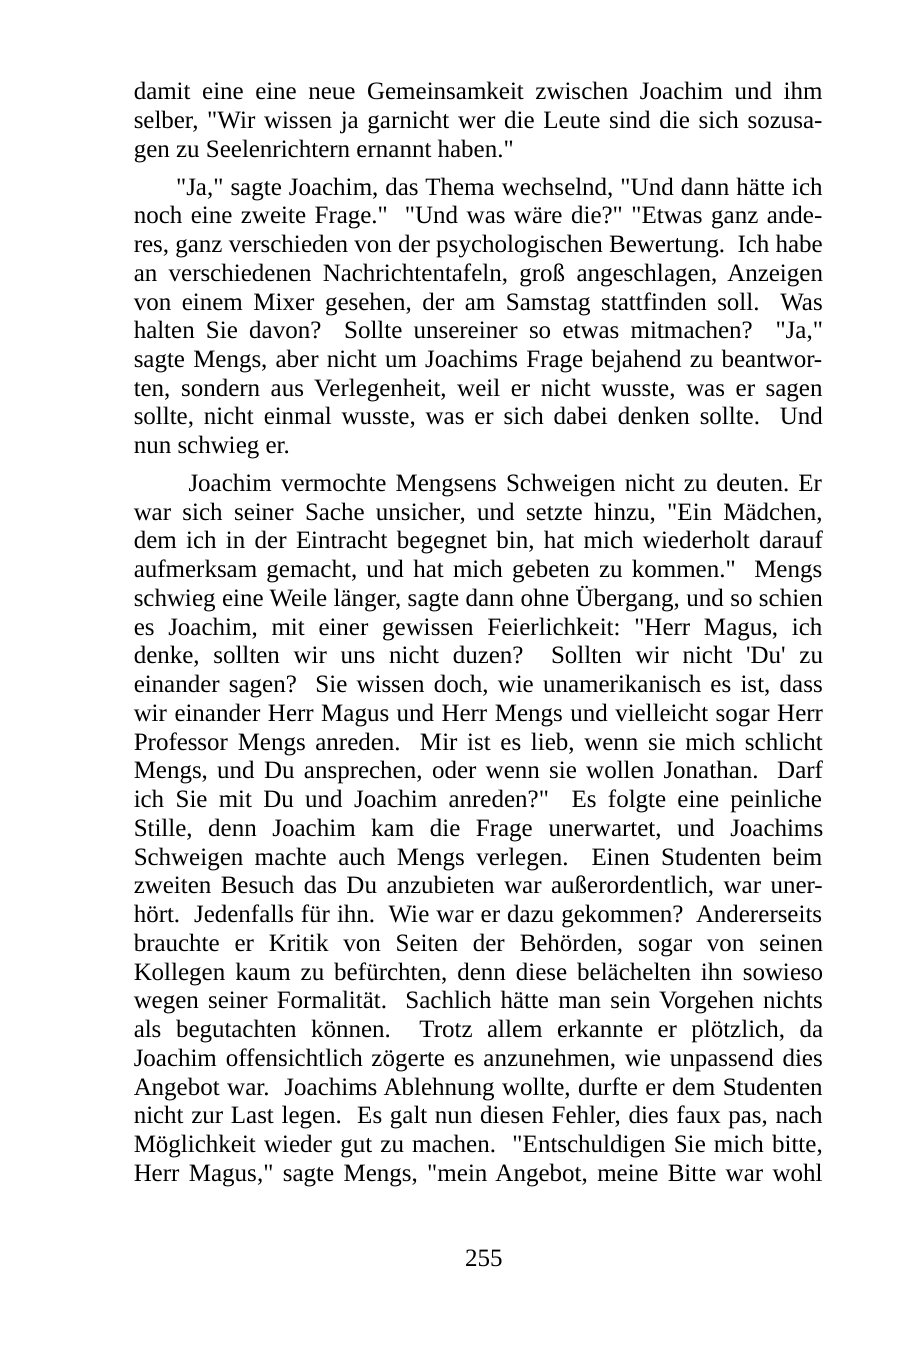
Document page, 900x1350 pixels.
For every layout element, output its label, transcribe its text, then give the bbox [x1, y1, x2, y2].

text Joachim vermochte Mengsens Schweigen nicht zu deuten. Er war sich seiner Sache unsicher, und setzte hinzu, "Ein Mädchen, dem ich in der Eintracht begegnet bin, hat mich wiederholt darauf aufmerksam gemacht, und hat mich gebeten zu kommen." Mengs schwieg eine Weile länger, sagte dann ohne Übergang, und so schien es Joachim, mit einer gewissen Feierlichkeit: "Herr Magus, ich denke, sollten wir uns nicht duzen? Sollten wir nicht 'Du' zu einander sagen? Sie wissen doch, wie unamerikanisch es ist, dass wir einander Herr Magus und Herr Mengs und vielleicht sogar Herr Professor Mengs anreden. Mir ist es lieb, wenn sie mich schlicht Mengs, und Du ansprechen, oder wenn sie wollen Jonathan. Darf ich Sie mit Du und Joachim anreden?" Es folgte eine peinliche Stille, denn Joachim kam die Frage unerwartet, und Joachims Schweigen machte auch Mengs verlegen. Einen Studenten beim zweiten Besuch das Du anzubieten war außerordentlich, war uner-hört. Jedenfalls für ihn. Wie war er dazu gekommen? Andererseits brauchte er Kritik von Seiten der Behörden, sogar von seinen Kollegen kaum zu befürchten, denn diese belächelten ihn sowieso wegen seiner Formalität. Sachlich hätte man sein Vorgehen nichts als begutachten können. Trotz allem erkannte er plötzlich, da Joachim offensichtlich zögerte es anzunehmen, wie unpassend dies Angebot war. Joachims Ablehnung wollte, durfte er dem Studenten nicht zur Last legen. Es galt nun diesen Fehler, dies faux pas, nach Möglichkeit wieder gut zu machen. "Entschuldigen Sie mich bitte, Herr Magus," sagte Mengs, "mein Angebot, meine Bitte war wohl [133, 468, 823, 1187]
text damit eine eine neue Gemeinsamkeit zwischen Joachim und ihm selber, "Wir wissen ja garnicht wer die Leute sind die sich sozusa-gen zu Seelenrichtern ernannt haben." [133, 76, 823, 163]
text "Ja," sagte Joachim, das Thema wechselnd, "Und dann hätte ich noch eine zweite Frage." "Und was wäre die?" "Etwas ganz ande-res, ganz verschieden von der psychologischen Bewertung. Ich habe an verschiedenen Nachrichtentafeln, groß angeschlagen, Anzeigen von einem Mixer gesehen, der am Samstag stattfinden soll. Was halten Sie davon? Sollte unsereiner so etwas mitmachen? "Ja," sagte Mengs, aber nicht um Joachims Frage bejahend zu beantwor-ten, sondern aus Verlegenheit, weil er nicht wusste, was er sagen sollte, nicht einmal wusste, was er sich dabei denken sollte. Und nun schwieg er. [133, 172, 823, 459]
